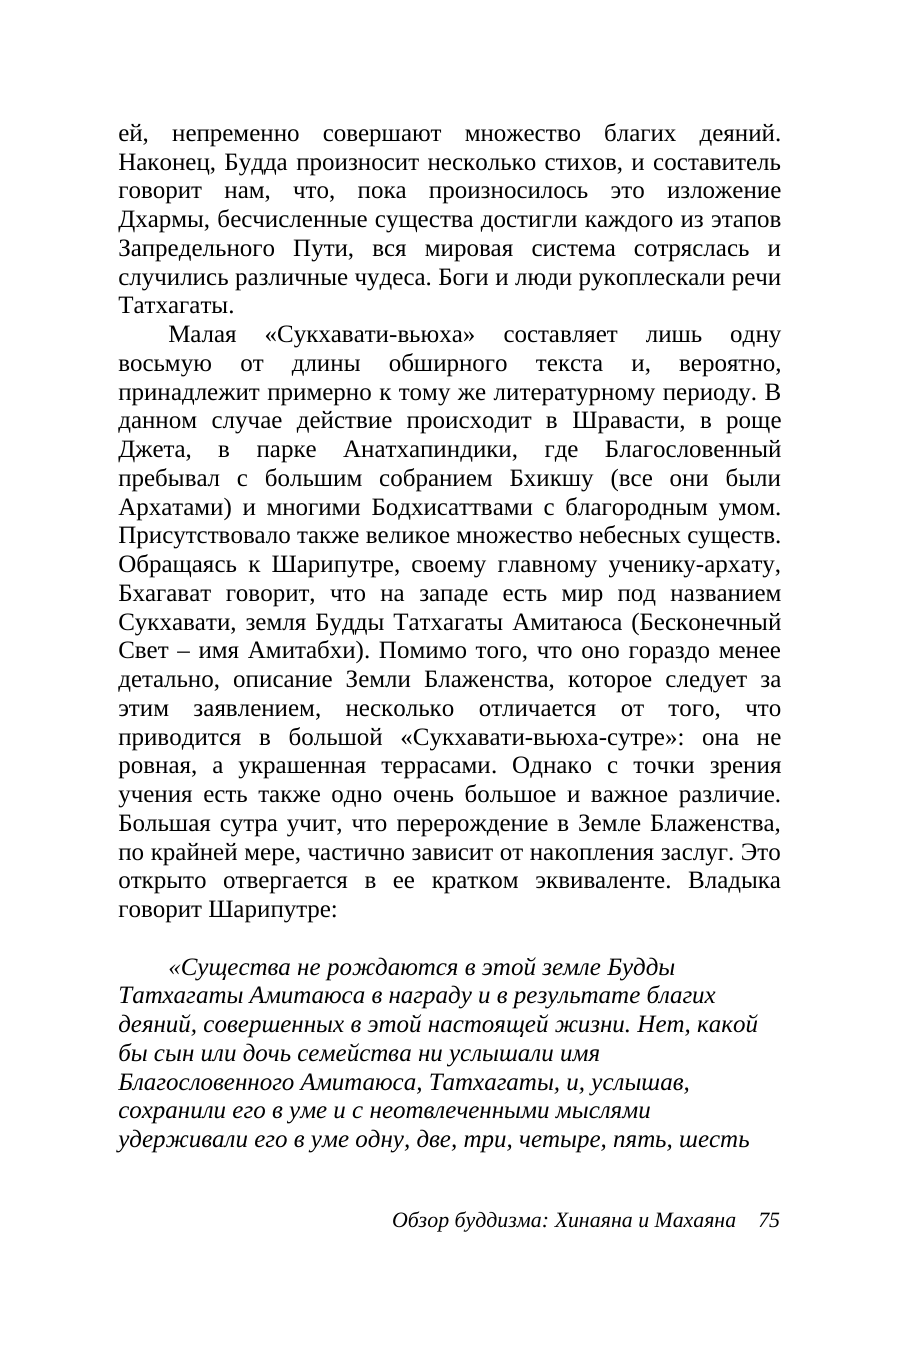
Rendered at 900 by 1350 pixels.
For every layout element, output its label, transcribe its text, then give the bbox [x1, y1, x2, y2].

text ей, непременно совершают множество благих деяний. Наконец, Будда произносит несколько стихов, и составитель говорит нам, что, пока произносилось это изложение Дхармы, бесчисленные существа достигли каждого из этапов Запредельного Пути, вся мировая система сотряслась и случились различные чудеса. Боги и люди рукоплескали речи Татхагаты. [118, 118, 782, 319]
text «Существа не рождаются в этой земле Будды Татхагаты Амитаюса в награду и в результате благих деяний, совершенных в этой настоящей жизни. Нет, какой бы сын или дочь семейства ни услышали имя Благословенного Амитаюса, Татхагаты, и, услышав, сохранили его в уме и с неотвлеченными мыслями удерживали его в уме одну, две, три, четыре, пять, шесть [118, 952, 782, 1153]
text Малая «Сукхавати-вьюха» составляет лишь одну восьмую от длины обширного текста и, вероятно, принадлежит примерно к тому же литературному периоду. В данном случае действие происходит в Шравасти, в роще Джета, в парке Анатхапиндики, где Благословенный пребывал с большим собранием Бхикшу (все они были Архатами) и многими Бодхисаттвами с благородным умом. Присутствовало также великое множество небесных существ. Обращаясь к Шарипутре, своему главному ученику-архату, Бхагават говорит, что на западе есть мир под названием Сукхавати, земля Будды Татхагаты Амитаюса (Бесконечный Свет – имя Амитабхи). Помимо того, что оно гораздо менее детально, описание Земли Блаженства, которое следует за этим заявлением, несколько отличается от того, что приводится в большой «Сукхавати-вьюха-сутре»: она не ровная, а украшенная террасами. Однако с точки зрения учения есть также одно очень большое и важное различие. Большая сутра учит, что перерождение в Земле Блаженства, по крайней мере, частично зависит от накопления заслуг. Это открыто отвергается в ее кратком эквиваленте. Владыка говорит Шарипутре: [118, 319, 782, 923]
